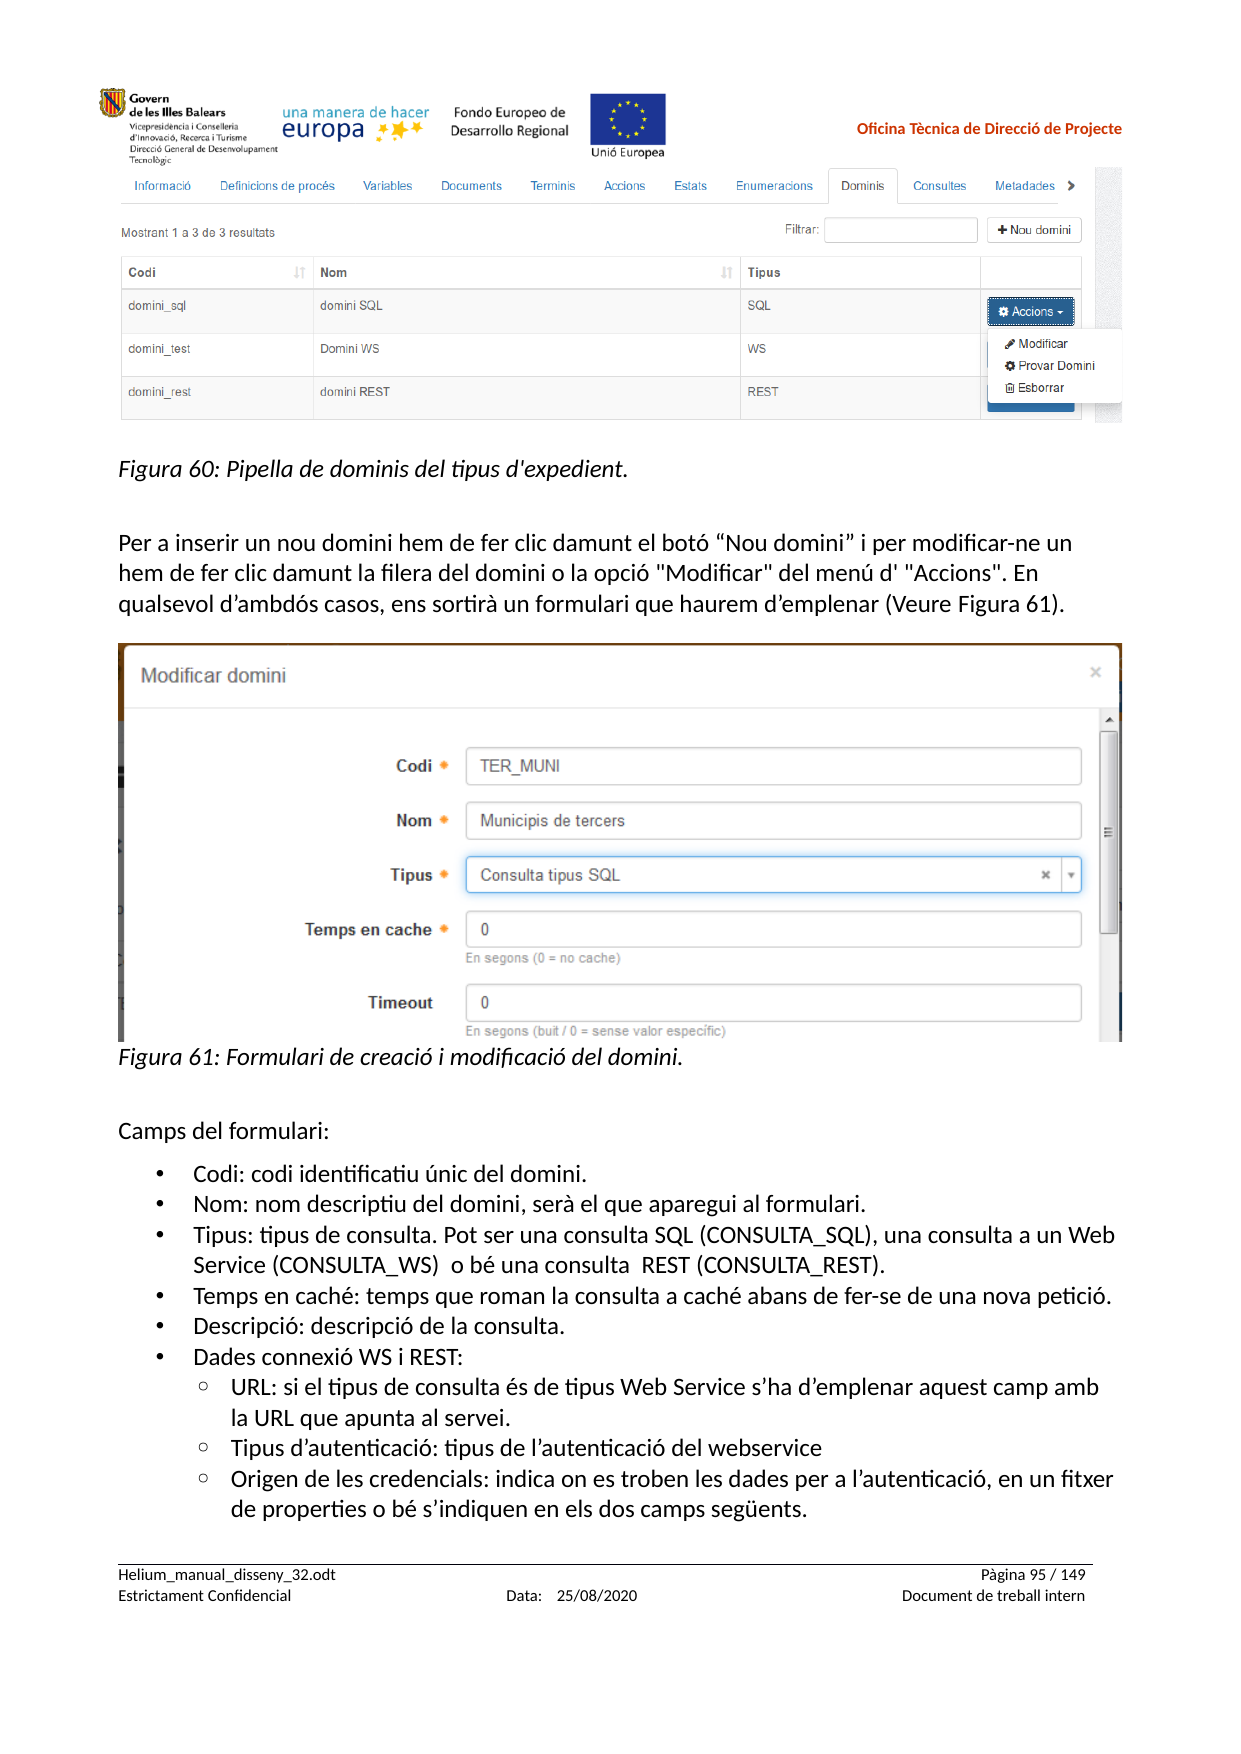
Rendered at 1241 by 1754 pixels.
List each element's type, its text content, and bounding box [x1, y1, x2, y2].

text Figura 61: Formulari de creació i modificació del domini. [118, 1042, 1122, 1072]
list Tipus: tipus de consulta. Pot ser una consulta SQL (CONSULTA_SQL), una consulta a un Web Service (CONSULTA_WS) o bé una consulta REST (CONSULTA_REST). [156, 1219, 1122, 1280]
list Descripció: descripció de la consulta. [156, 1310, 1122, 1341]
list Temps en caché: temps que roman la consulta a caché abans de fer-se de una nova petició. [156, 1280, 1122, 1310]
list URL: si el tipus de consulta és de tipus Web Service s’ha d’emplenar aquest camp amb la URL que apunta al servei. [193, 1371, 1122, 1432]
text Per a inserir un nou domini hem de fer clic damunt el botó “Nou domini” i per modificar-ne un hem de fer clic damunt la filera del domini o la opció "Modificar" del menú d' "Accions". En qualsevol d’ambdós casos, ens sortirà un formulari que haurem d’emplenar (Veure Figura 61). [118, 527, 1122, 618]
text Figura 60: Pipella de dominis del tipus d'expedient. [118, 423, 1122, 484]
list Nom: nom descriptiu del domini, serà el que aparegui al formulari. [156, 1188, 1122, 1219]
picture [118, 643, 1123, 1042]
text Camps del formulari: [118, 1115, 1122, 1145]
picture [118, 167, 1123, 423]
list Origen de les credencials: indica on es troben les dades per a l’autenticació, en un fitxer de properties o bé s’indiquen en els dos camps següents. [193, 1463, 1122, 1524]
list Tipus d’autenticació: tipus de l’autenticació del webservice [193, 1432, 1122, 1463]
picture [99, 87, 668, 166]
list Codi: codi identificatiu únic del domini. [156, 1158, 1122, 1188]
list Dades connexió WS i REST: [156, 1341, 1122, 1371]
